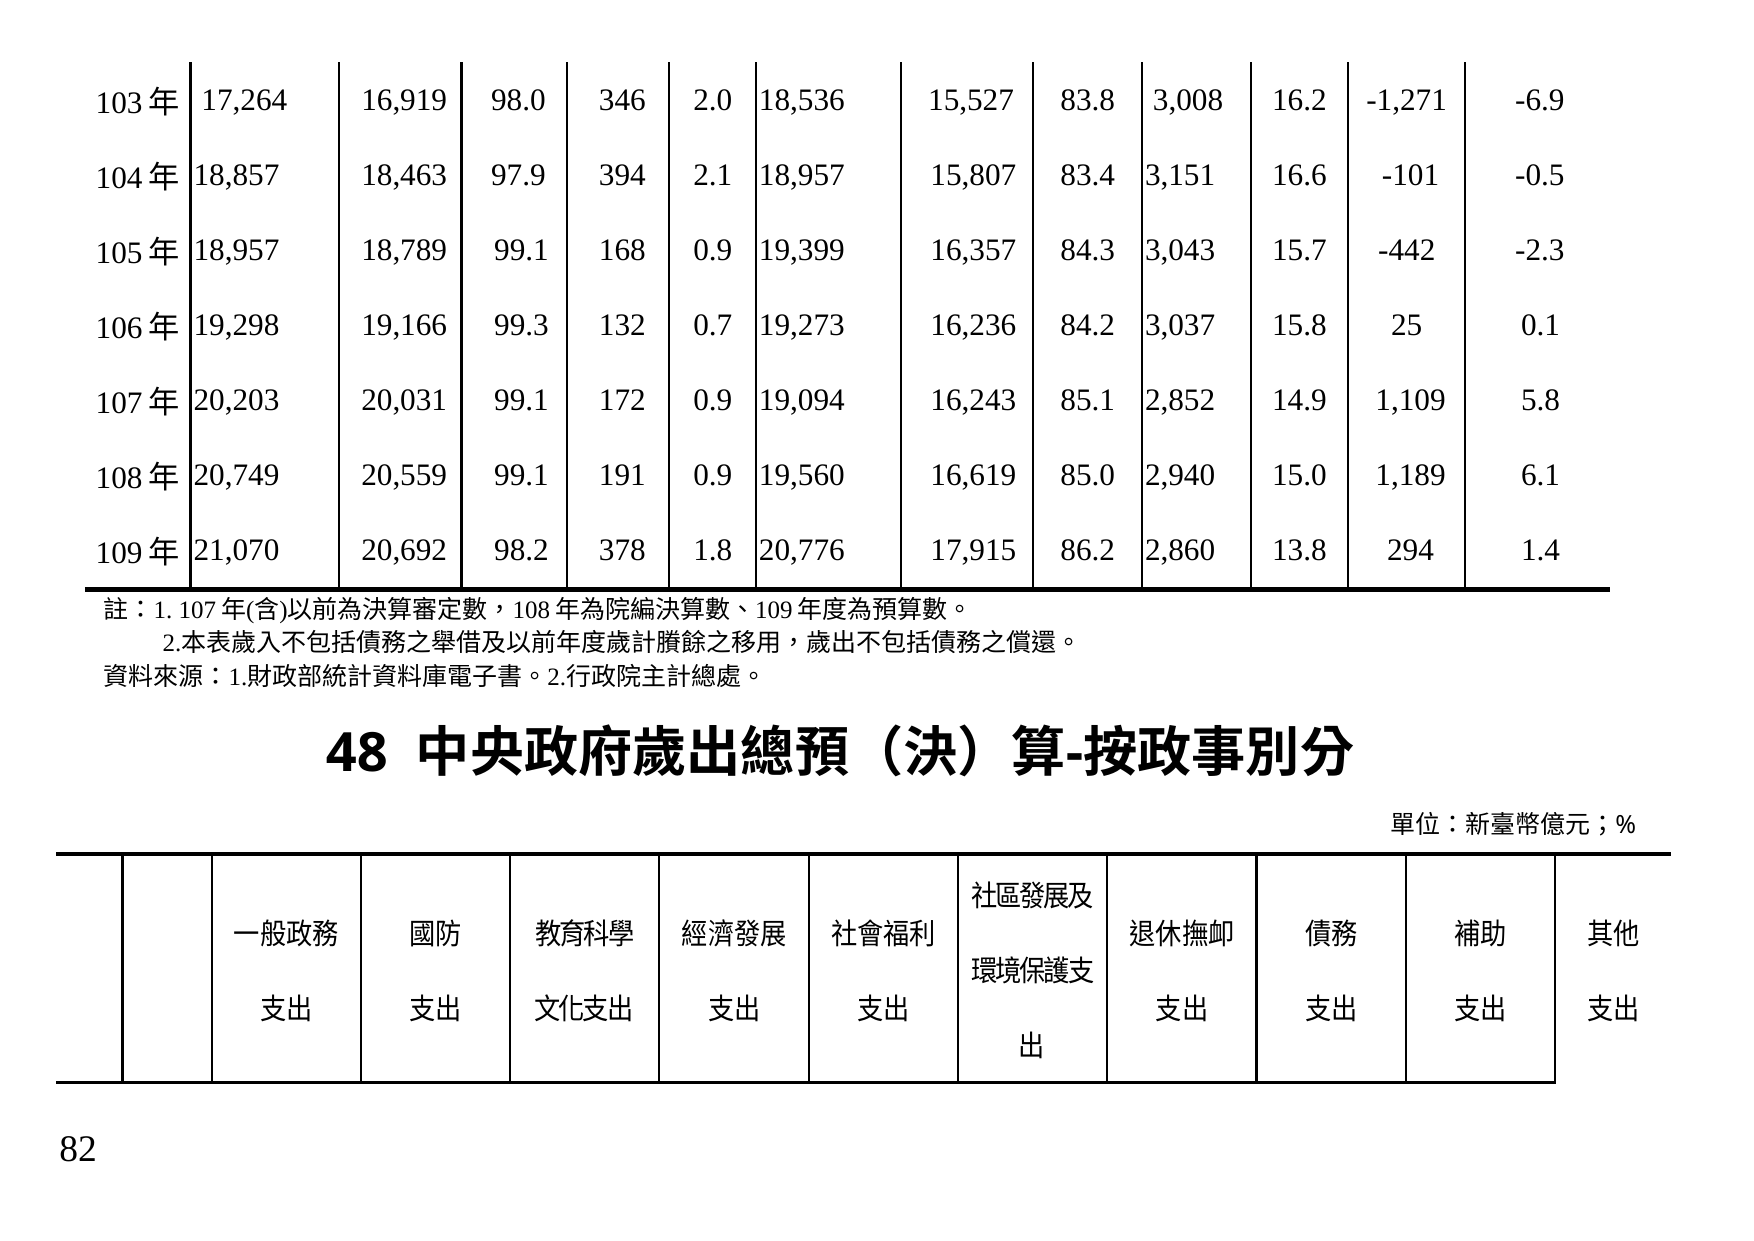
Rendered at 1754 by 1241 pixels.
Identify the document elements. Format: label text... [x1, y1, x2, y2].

table_cell 97.9 [463, 137, 566, 212]
table_header 社區發展及 環境保護支出 [959, 856, 1106, 1081]
text 資料來源：1.財政部統計資料庫電子書。2.行政院主計總處。 [103, 658, 1624, 692]
table_cell 172 [568, 362, 668, 437]
table_header 其他 支出 [1556, 856, 1671, 1081]
table_cell -0.5 [1466, 137, 1610, 212]
table_cell 16,919 [340, 62, 460, 137]
table_cell 83.8 [1034, 62, 1141, 137]
table_cell 15.8 [1252, 287, 1347, 362]
table_cell 3,151 [1143, 137, 1250, 212]
table_cell 106年 [85, 287, 189, 362]
table_cell 14.9 [1252, 362, 1347, 437]
table_cell 3,043 [1143, 212, 1250, 287]
table_cell 19,273 [757, 287, 900, 362]
table_cell 20,749 [192, 437, 338, 512]
table_cell 1.8 [670, 512, 755, 587]
table_cell 84.2 [1034, 287, 1141, 362]
table_cell 346 [568, 62, 668, 137]
table_cell 20,559 [340, 437, 460, 512]
table_cell 25 [1349, 287, 1464, 362]
table_cell 191 [568, 437, 668, 512]
text 單位：新臺幣億元；% [59, 804, 1636, 840]
table_cell 294 [1349, 512, 1464, 587]
table_cell 5.8 [1466, 362, 1610, 437]
table_cell -6.9 [1466, 62, 1610, 137]
table_cell 103年 [85, 62, 189, 137]
table_cell 83.4 [1034, 137, 1141, 212]
table_cell 86.2 [1034, 512, 1141, 587]
table_cell 99.1 [463, 212, 566, 287]
table_header 退休撫卹 支出 [1108, 856, 1255, 1081]
table_cell 378 [568, 512, 668, 587]
table_cell 1,189 [1349, 437, 1464, 512]
table_cell 2.1 [670, 137, 755, 212]
table_cell 3,008 [1143, 62, 1250, 137]
table_cell 16,236 [902, 287, 1032, 362]
table_cell 20,692 [340, 512, 460, 587]
table_cell 20,203 [192, 362, 338, 437]
table_cell 0.9 [670, 362, 755, 437]
table_cell 84.3 [1034, 212, 1141, 287]
table_cell 21,070 [192, 512, 338, 587]
table_cell 19,560 [757, 437, 900, 512]
table_cell -101 [1349, 137, 1464, 212]
table_cell 6.1 [1466, 437, 1610, 512]
table_cell 18,789 [340, 212, 460, 287]
table_cell 17,264 [192, 62, 338, 137]
table_cell 20,031 [340, 362, 460, 437]
table_cell 0.7 [670, 287, 755, 362]
table_header 年度 [56, 856, 121, 1081]
table_cell 17,915 [902, 512, 1032, 587]
table_header 一般政務 支出 [213, 856, 360, 1081]
table_cell -442 [1349, 212, 1464, 287]
table_cell 15.7 [1252, 212, 1347, 287]
table_header 總計 [124, 856, 211, 1081]
table_cell 99.3 [463, 287, 566, 362]
table_cell -2.3 [1466, 212, 1610, 287]
table_cell 98.2 [463, 512, 566, 587]
table_cell 16,619 [902, 437, 1032, 512]
table_cell 18,463 [340, 137, 460, 212]
table_cell 1,109 [1349, 362, 1464, 437]
table_cell 15,807 [902, 137, 1032, 212]
table_cell 16.2 [1252, 62, 1347, 137]
table_cell 99.1 [463, 437, 566, 512]
table_cell 99.1 [463, 362, 566, 437]
table_cell 1.4 [1466, 512, 1610, 587]
table_cell 18,536 [757, 62, 900, 137]
text 註：1. 107年(含)以前為決算審定數，108年為院編決算數、109年度為預算數。 [103, 592, 1624, 625]
table_cell 2,860 [1143, 512, 1250, 587]
table_cell 109年 [85, 512, 189, 587]
table_cell 98.0 [463, 62, 566, 137]
table_cell 85.0 [1034, 437, 1141, 512]
table_cell 0.1 [1466, 287, 1610, 362]
table_cell 18,857 [192, 137, 338, 212]
table_cell 19,166 [340, 287, 460, 362]
table_cell 15,527 [902, 62, 1032, 137]
table_cell 85.1 [1034, 362, 1141, 437]
table_cell 16.6 [1252, 137, 1347, 212]
table_cell 2,852 [1143, 362, 1250, 437]
subtitle 48 中央政府歲出總預（決）算-按政事別分 [29, 692, 1636, 804]
table_cell 20,776 [757, 512, 900, 587]
table_cell 15.0 [1252, 437, 1347, 512]
table_cell 107年 [85, 362, 189, 437]
table_cell 168 [568, 212, 668, 287]
table_cell 19,399 [757, 212, 900, 287]
table_cell -1,271 [1349, 62, 1464, 137]
table_cell 105年 [85, 212, 189, 287]
table_header 補助 支出 [1407, 856, 1554, 1081]
table_cell 0.9 [670, 212, 755, 287]
table_cell 394 [568, 137, 668, 212]
table_cell 16,357 [902, 212, 1032, 287]
table_cell 13.8 [1252, 512, 1347, 587]
table_cell 104年 [85, 137, 189, 212]
table_header 經濟發展 支出 [660, 856, 808, 1081]
table_cell 19,094 [757, 362, 900, 437]
table_cell 2,940 [1143, 437, 1250, 512]
table_cell 19,298 [192, 287, 338, 362]
table_cell 18,957 [757, 137, 900, 212]
text 2.本表歲入不包括債務之舉借及以前年度歲計賸餘之移用，歲出不包括債務之償還。 [149, 625, 1624, 658]
table_header 社會福利 支出 [810, 856, 957, 1081]
table_cell 2.0 [670, 62, 755, 137]
table_cell 108年 [85, 437, 189, 512]
table_header 債務 支出 [1258, 856, 1405, 1081]
table_cell 0.9 [670, 437, 755, 512]
table_cell 3,037 [1143, 287, 1250, 362]
table_cell 18,957 [192, 212, 338, 287]
table_cell 132 [568, 287, 668, 362]
table_header 國防 支出 [362, 856, 509, 1081]
table_header 教育科學 文化支出 [511, 856, 658, 1081]
table_cell 16,243 [902, 362, 1032, 437]
